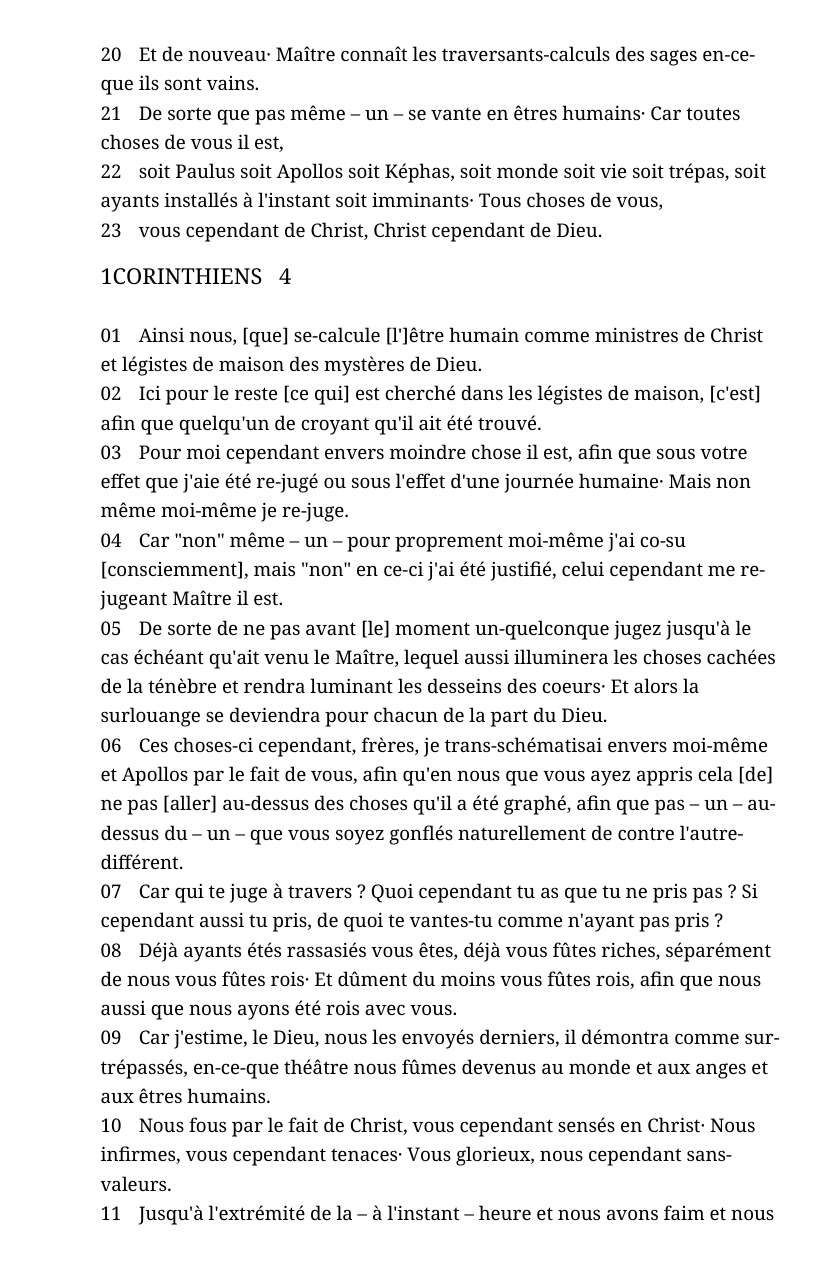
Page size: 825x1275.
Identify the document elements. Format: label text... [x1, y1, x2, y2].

text 01 Ainsi nous, [que] se-calcule [l']être humain comme ministres de Christ et légistes de maison des mystères de Dieu. 02 Ici pour le reste [ce qui] est cherché dans les légistes de maison, [c'est] afin que quelqu'un de croyant qu'il ait été trouvé. 03 Pour moi cependant envers moindre chose il est, afin que sous votre effet que j'aie été re-jugé ou sous l'effet d'une journée humaine· Mais non même moi-même je re-juge. 04 Car "non" même – un – pour proprement moi-même j'ai co-su [consciemment], mais "non" en ce-ci j'ai été justifié, celui cependant me re-jugeant Maître il est. 05 De sorte de ne pas avant [le] moment un-quelconque jugez jusqu'à le cas échéant qu'ait venu le Maître, lequel aussi illuminera les choses cachées de la ténèbre et rendra luminant les desseins des coeurs· Et alors la surlouange se deviendra pour chacun de la part du Dieu. 06 Ces choses-ci cependant, frères, je trans-schématisai envers moi-même et Apollos par le fait de vous, afin qu'en nous que vous ayez appris cela [de] ne pas [aller] au-dessus des choses qu'il a été graphé, afin que pas – un – au-dessus du – un – que vous soyez gonflés naturellement de contre l'autre-différent. 07 Car qui te juge à travers ? Quoi cependant tu as que tu ne pris pas ? Si cependant aussi tu pris, de quoi te vantes-tu comme n'ayant pas pris ? 08 Déjà ayants étés rassasiés vous êtes, déjà vous fûtes riches, séparément de nous vous fûtes rois· Et dûment du moins vous fûtes rois, afin que nous aussi que nous ayons été rois avec vous. 09 Car j'estime, le Dieu, nous les envoyés derniers, il démontra comme sur-trépassés, en-ce-que théâtre nous fûmes devenus au monde et aux anges et aux êtres humains. 10 Nous fous par le fait de Christ, vous cependant sensés en Christ· Nous infirmes, vous cependant tenaces· Vous glorieux, nous cependant sans-valeurs. 11 Jusqu'à l'extrémité de la – à l'instant – heure et nous avons faim et nous [100, 295, 784, 1226]
text 1CORINTHIENS 4 [100, 261, 784, 291]
text 20 Et de nouveau· Maître connaît les traversants-calculs des sages en-ce-que ils sont vains. 21 De sorte que pas même – un – se vante en êtres humains· Car toutes choses de vous il est, 22 soit Paulus soit Apollos soit Képhas, soit monde soit vie soit trépas, soit ayants installés à l'instant soit imminants· Tous choses de vous, 23 vous cependant de Christ, Christ cependant de Dieu. [100, 41, 784, 242]
